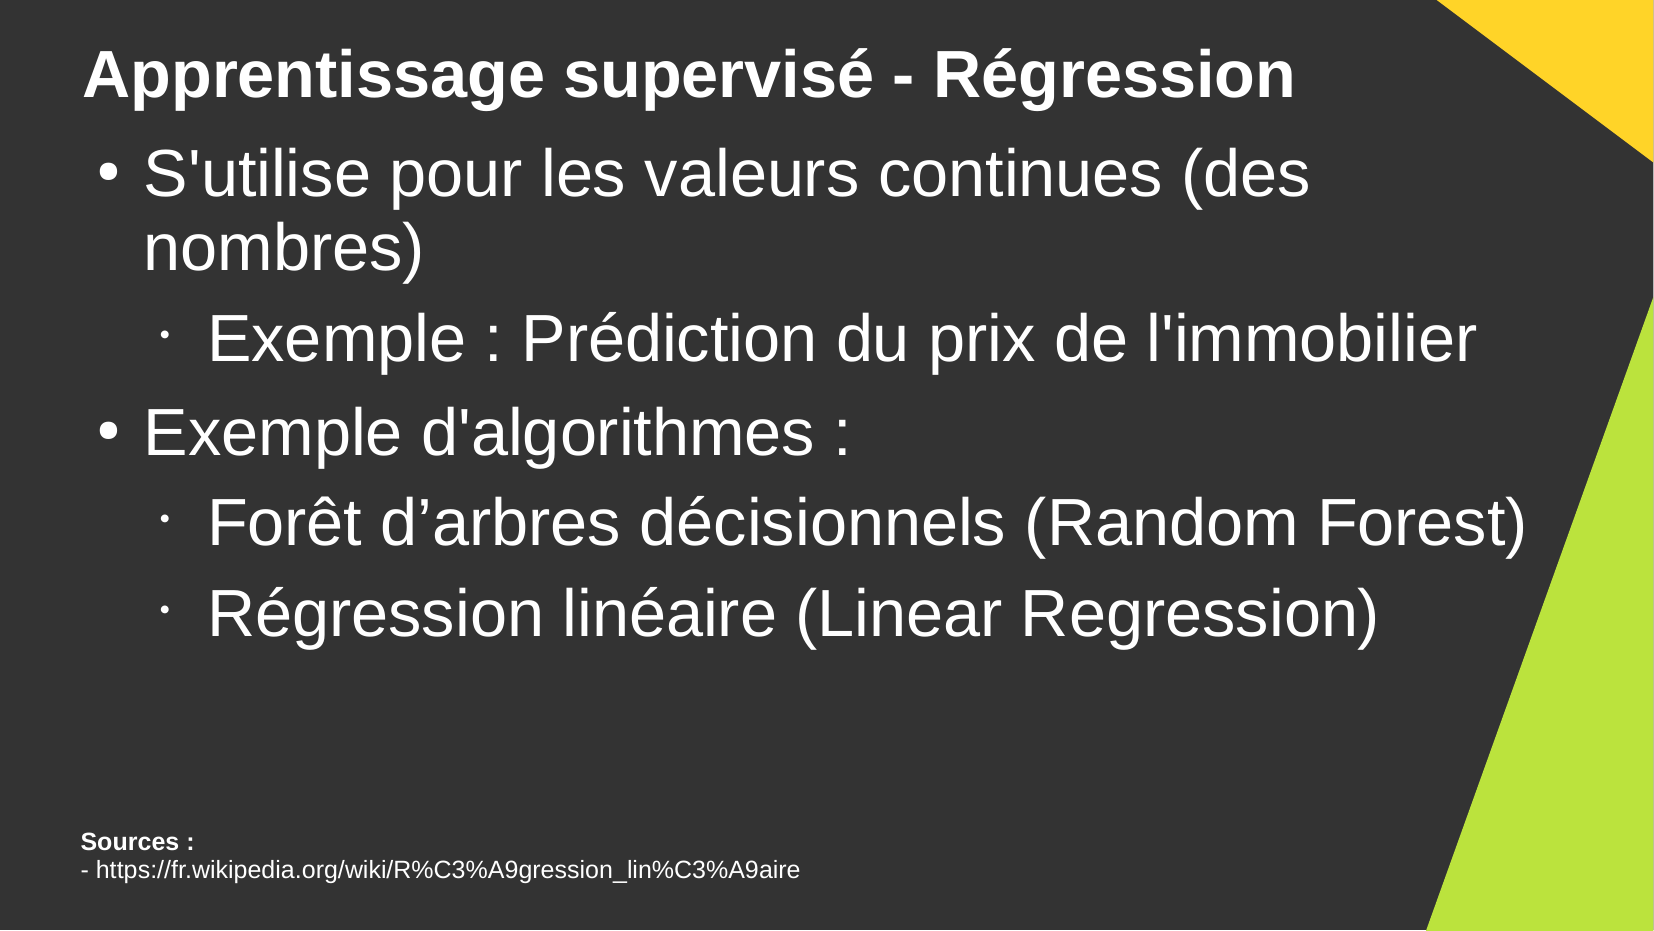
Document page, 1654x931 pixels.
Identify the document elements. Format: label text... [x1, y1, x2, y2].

title Apprentissage supervisé - Régression [82, 37, 1571, 115]
text_box [1425, 295, 1654, 931]
list S'utilise pour les valeurs continues (des nombres) Exemple : Prédiction du prix de l'immobilier Exemple d'algorithmes : Forêt d’arbres décisionnels (Random Forest) Régression linéaire (Linear Regression) [80, 135, 1560, 709]
text_box Sources : - https://fr.wikipedia.org/wiki/R%C3%A9gression_lin%C3%A9aire [65, 820, 1483, 920]
text_box [1436, 0, 1654, 163]
